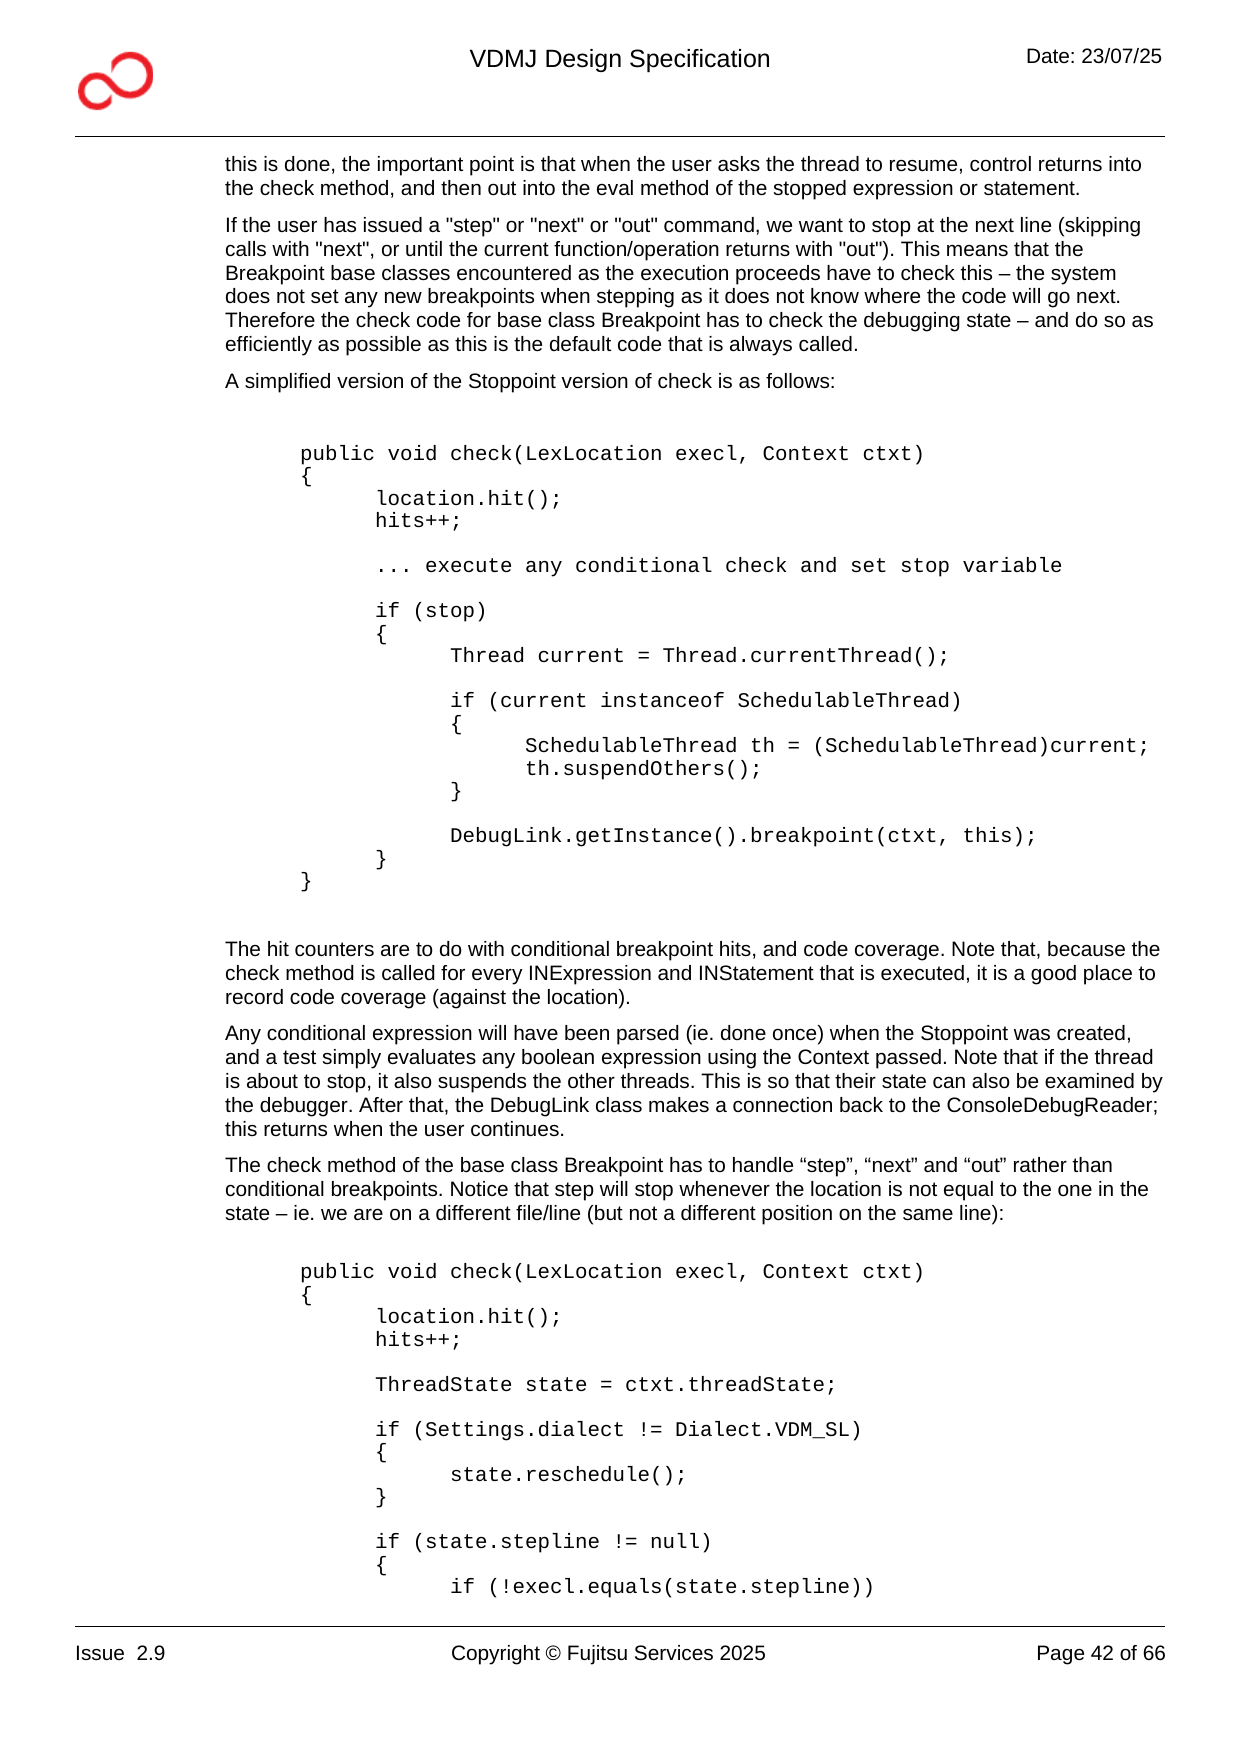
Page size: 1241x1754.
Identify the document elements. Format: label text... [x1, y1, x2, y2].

text { [225, 1283, 1165, 1306]
text location.hit(); [225, 1306, 1165, 1328]
text if (state.stepline != null) [225, 1531, 1165, 1553]
text Thread current = Thread.currentThread(); [225, 644, 1165, 667]
text ThreadState state = ctxt.threadState; [225, 1373, 1165, 1396]
text if (stop) [225, 599, 1165, 622]
text { [225, 1553, 1165, 1576]
text Any conditional expression will have been parsed (ie. done once) when the Stoppoint was created, and a test simply evaluates any boolean expression using the Context passed. Note that if the thread is about to stop, it also suspends the other threads. This is so that their state can also be examined by the debugger. After that, the DebugLink class makes a connection back to the ConsoleDebugReader; this returns when the user continues. [225, 1021, 1165, 1141]
text hits++; [225, 1328, 1165, 1351]
text public void check(LexLocation execl, Context ctxt) [225, 442, 1165, 464]
text { [225, 622, 1165, 644]
text state.reschedule(); [225, 1463, 1165, 1486]
text ... execute any conditional check and set stop variable [225, 554, 1165, 577]
text if (current instanceof SchedulableThread) [225, 689, 1165, 712]
text } [225, 1486, 1165, 1508]
text th.suspendOthers(); [225, 757, 1165, 779]
text The hit counters are to do with conditional breakpoint hits, and code coverage. Note that, because the check method is called for every INExpression and INStatement that is executed, it is a good place to record code coverage (against the location). [225, 937, 1165, 1009]
text if (!execl.equals(state.stepline)) [225, 1576, 1165, 1598]
text this is done, the important point is that when the user asks the thread to resume, control returns into the check method, and then out into the eval method of the stopped expression or statement. [225, 152, 1165, 200]
text { [225, 464, 1165, 487]
text If the user has issued a "step" or "next" or "out" command, we want to stop at the next line (skipping calls with "next", or until the current function/operation returns with "out"). This means that the Breakpoint base classes encountered as the execution proceeds have to check this – the system does not set any new breakpoints when stepping as it does not know where the code will go next. Therefore the check code for base class Breakpoint has to check the debugging state – and do so as efficiently as possible as this is the default code that is always called. [225, 213, 1165, 357]
text A simplified version of the Stoppoint version of check is as follows: [225, 369, 1165, 393]
text } [225, 847, 1165, 869]
text DebugLink.getInstance().breakpoint(ctxt, this); [225, 824, 1165, 847]
text } [225, 779, 1165, 802]
text location.hit(); [225, 487, 1165, 509]
picture [78, 44, 153, 120]
text public void check(LexLocation execl, Context ctxt) [225, 1261, 1165, 1283]
text SchedulableThread th = (SchedulableThread)current; [225, 734, 1165, 757]
text hits++; [225, 509, 1165, 532]
text { [225, 1441, 1165, 1463]
text The check method of the base class Breakpoint has to handle “step”, “next” and “out” rather than conditional breakpoints. Notice that step will stop whenever the location is not equal to the one in the state – ie. we are on a different file/line (but not a different position on the same line): [225, 1154, 1165, 1226]
text } [225, 869, 1165, 892]
text { [225, 712, 1165, 734]
text if (Settings.dialect != Dialect.VDM_SL) [225, 1418, 1165, 1441]
